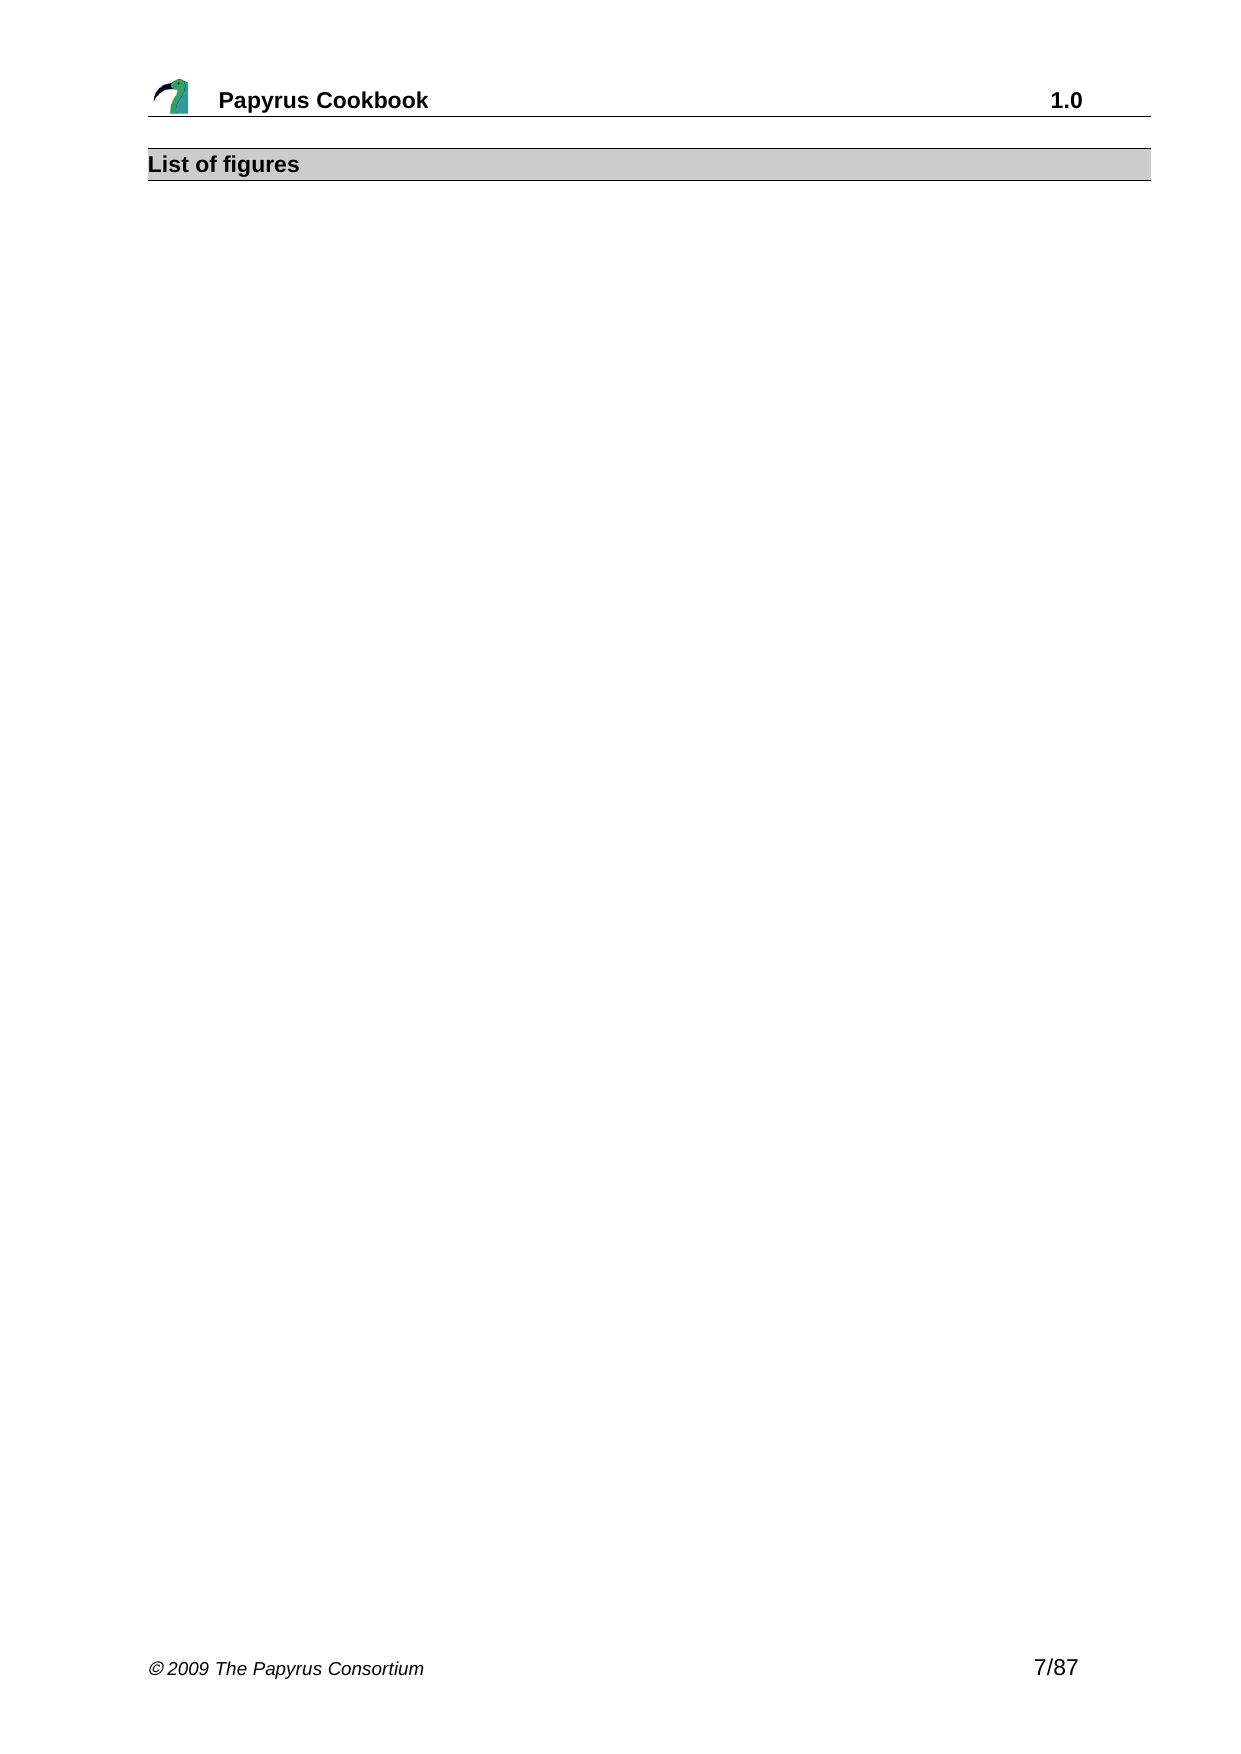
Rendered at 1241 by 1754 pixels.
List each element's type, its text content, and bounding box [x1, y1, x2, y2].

subtitle List of figures [148, 149, 1151, 180]
picture [153, 79, 189, 114]
